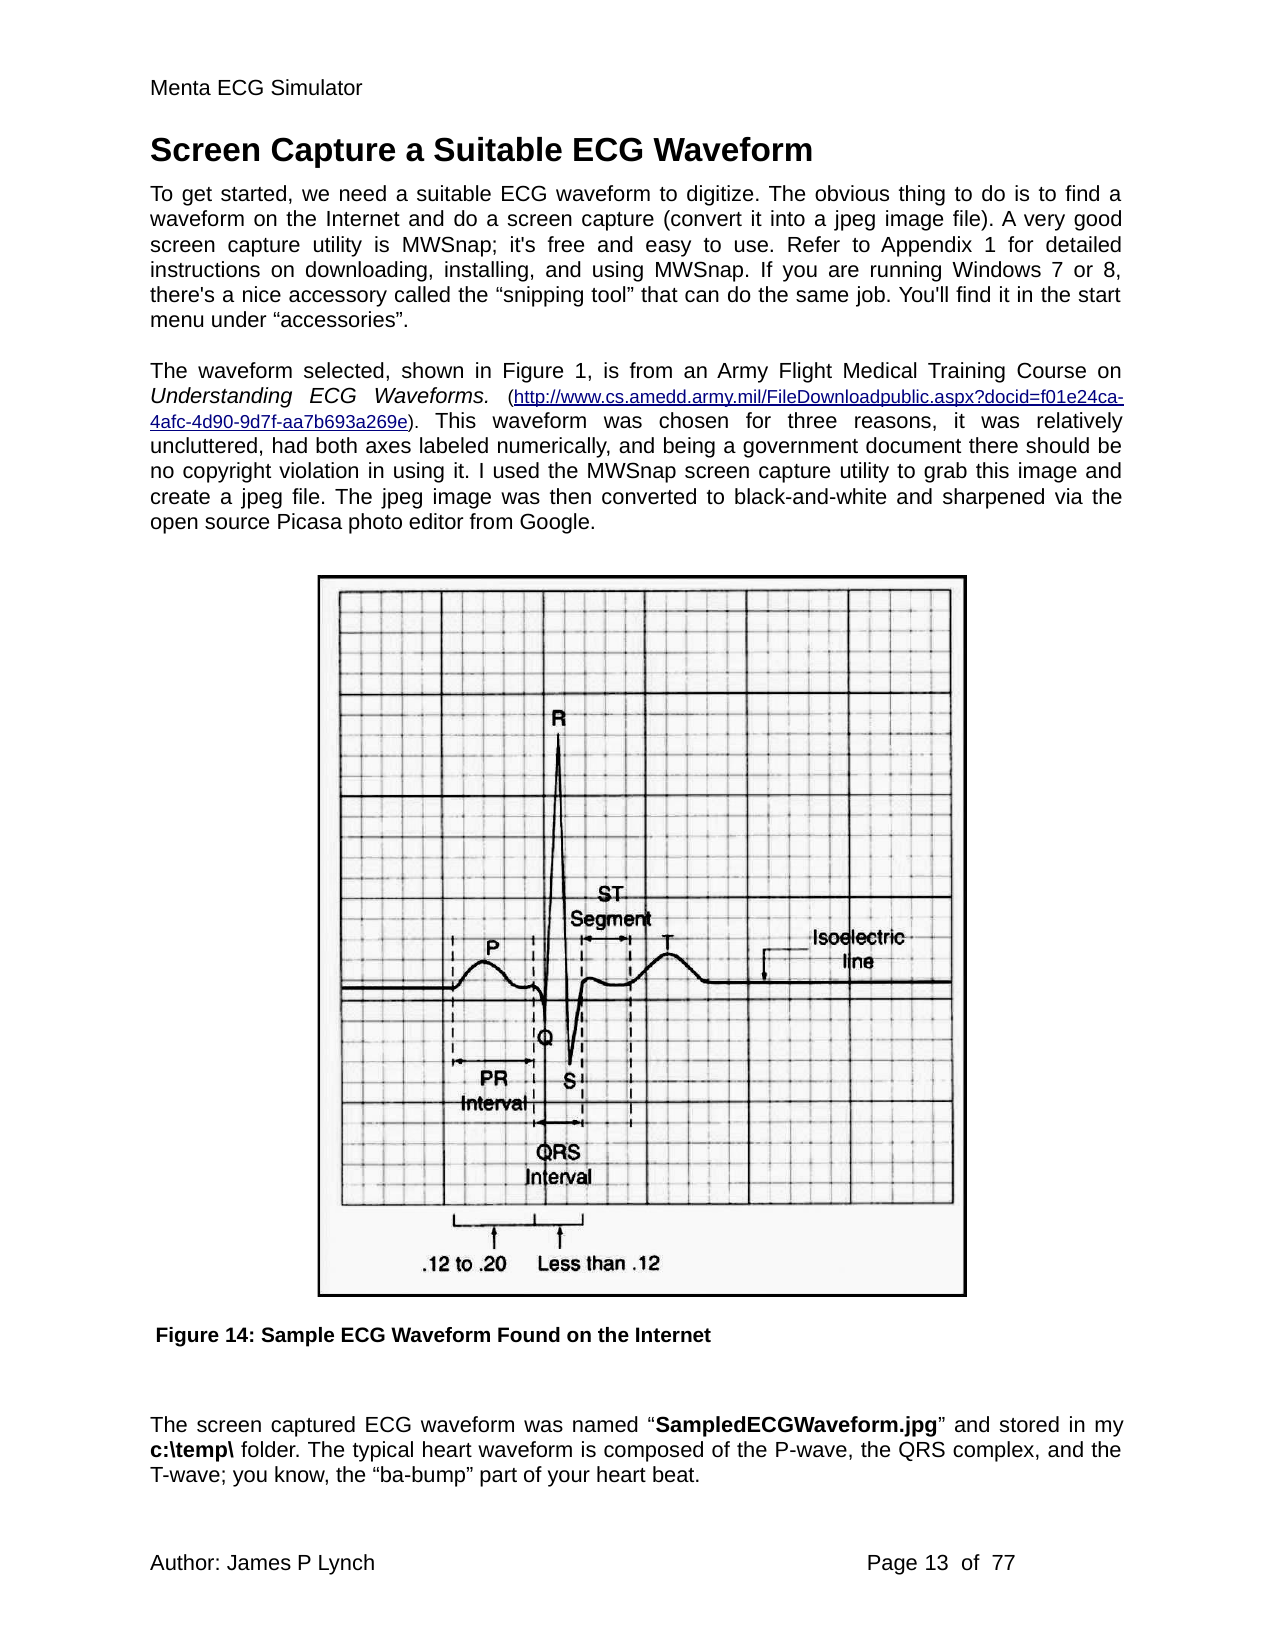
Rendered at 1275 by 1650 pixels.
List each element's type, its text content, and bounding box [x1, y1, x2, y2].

picture [317, 575, 967, 1297]
subtitle Screen Capture a Suitable ECG Waveform [150, 130, 1124, 169]
text The waveform selected, shown in Figure 1, is from an Army Flight Medical Training Course on Understanding ECG Waveforms. (http://www.cs.amedd.army.mil/FileDownloadpublic.aspx?docid=f01e24ca-4afc-4d90-9d7f-aa7b693a269e). This waveform was chosen for three reasons, it was relatively uncluttered, had both axes labeled numerically, and being a government document there should be no copyright violation in using it. I used the MWSnap screen capture utility to grab this image and create a jpeg file. The jpeg image was then converted to black-and-white and sharpened via the open source Picasa photo editor from Google. [150, 358, 1124, 534]
text Figure 14: Sample ECG Waveform Found on the Internet [155, 1323, 1129, 1347]
text To get started, we need a suitable ECG waveform to digitize. The obvious thing to do is to find a waveform on the Internet and do a screen capture (convert it into a jpeg image file). A very good screen capture utility is MWSnap; it's free and easy to use. Refer to Appendix 1 for detailed instructions on downloading, installing, and using MWSnap. If you are running Windows 7 or 8, there's a nice accessory called the “snipping tool” that can do the same job. You'll find it in the start menu under “accessories”. [150, 181, 1124, 332]
text The screen captured ECG waveform was named “SampledECGWaveform.jpg” and stored in my c:\temp\ folder. The typical heart waveform is composed of the P-wave, the QRS complex, and the T-wave; you know, the “ba-bump” part of your heart beat. [150, 1412, 1124, 1487]
